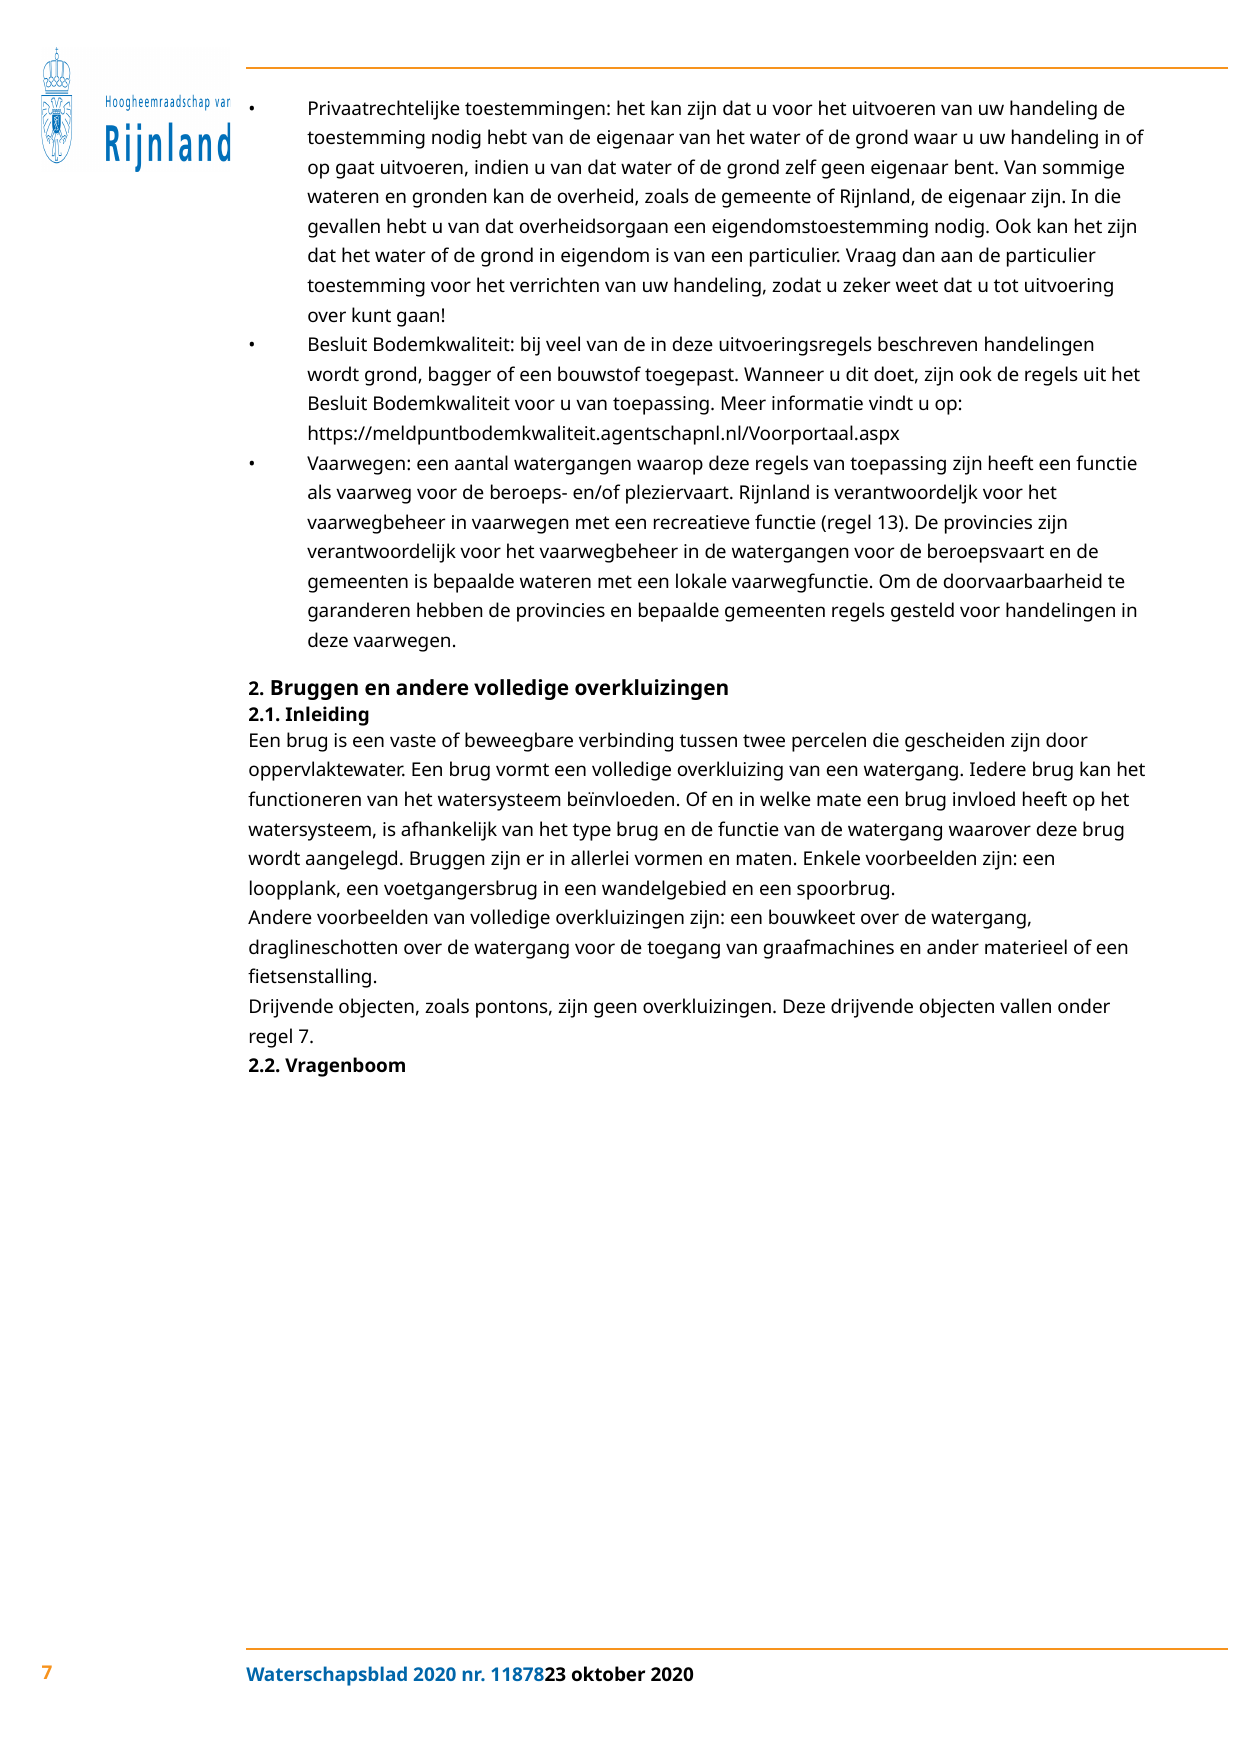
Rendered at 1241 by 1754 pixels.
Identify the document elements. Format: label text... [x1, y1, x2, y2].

text 2. Bruggen en andere volledige overkluizingen [248, 673, 1152, 701]
list Privaatrechtelijke toestemmingen: het kan zijn dat u voor het uitvoeren van uw handeling de toestemming nodig hebt van de eigenaar van het water of de grond waar u uw handeling in of op gaat uitvoeren, indien u van dat water of de grond zelf geen eigenaar bent. Van sommige wateren en gronden kan de overheid, zoals de gemeente of Rijnland, de eigenaar zijn. In die gevallen hebt u van dat overheidsorgaan een eigendomstoestemming nodig. Ook kan het zijn dat het water of de grond in eigendom is van een particulier. Vraag dan aan de particulier toestemming voor het verrichten van uw handeling, zodat u zeker weet dat u tot uitvoering over kunt gaan! [248, 95, 1152, 328]
text 2.1. Inleiding [248, 701, 1152, 727]
list Vaarwegen: een aantal watergangen waarop deze regels van toepassing zijn heeft een functie als vaarweg voor de beroeps- en/of pleziervaart. Rijnland is verantwoordeljk voor het vaarwegbeheer in vaarwegen met een recreatieve functie (regel 13). De provincies zijn verantwoordelijk voor het vaarwegbeheer in de watergangen voor de beroepsvaart en de gemeenten is bepaalde wateren met een lokale vaarwegfunctie. Om de doorvaarbaarheid te garanderen hebben de provincies en bepaalde gemeenten regels gesteld voor handelingen in deze vaarwegen. [248, 450, 1152, 653]
text Een brug is een vaste of beweegbare verbinding tussen twee percelen die gescheiden zijn door oppervlaktewater. Een brug vormt een volledige overkluizing van een watergang. Iedere brug kan het functioneren van het watersysteem beïnvloeden. Of en in welke mate een brug invloed heeft op het watersysteem, is afhankelijk van het type brug en de functie van de watergang waarover deze brug wordt aangelegd. Bruggen zijn er in allerlei vormen en maten. Enkele voorbeelden zijn: een loopplank, een voetgangersbrug in een wandelgebied en een spoorbrug. [248, 727, 1152, 901]
text Andere voorbeelden van volledige overkluizingen zijn: een bouwkeet over de watergang, draglineschotten over de watergang voor de toegang van graafmachines en ander materieel of een fietsenstalling. [248, 904, 1152, 989]
picture [41, 47, 231, 172]
list Besluit Bodemkwaliteit: bij veel van de in deze uitvoeringsregels beschreven handelingen wordt grond, bagger of een bouwstof toegepast. Wanneer u dit doet, zijn ook de regels uit het Besluit Bodemkwaliteit voor u van toepassing. Meer informatie vindt u op: https://meldpuntbodemkwaliteit.agentschapnl.nl/Voorportaal.aspx [248, 331, 1152, 446]
text Drijvende objecten, zoals pontons, zijn geen overkluizingen. Deze drijvende objecten vallen onder regel 7. [248, 993, 1152, 1049]
text 2.2. Vragenboom [248, 1052, 1152, 1078]
